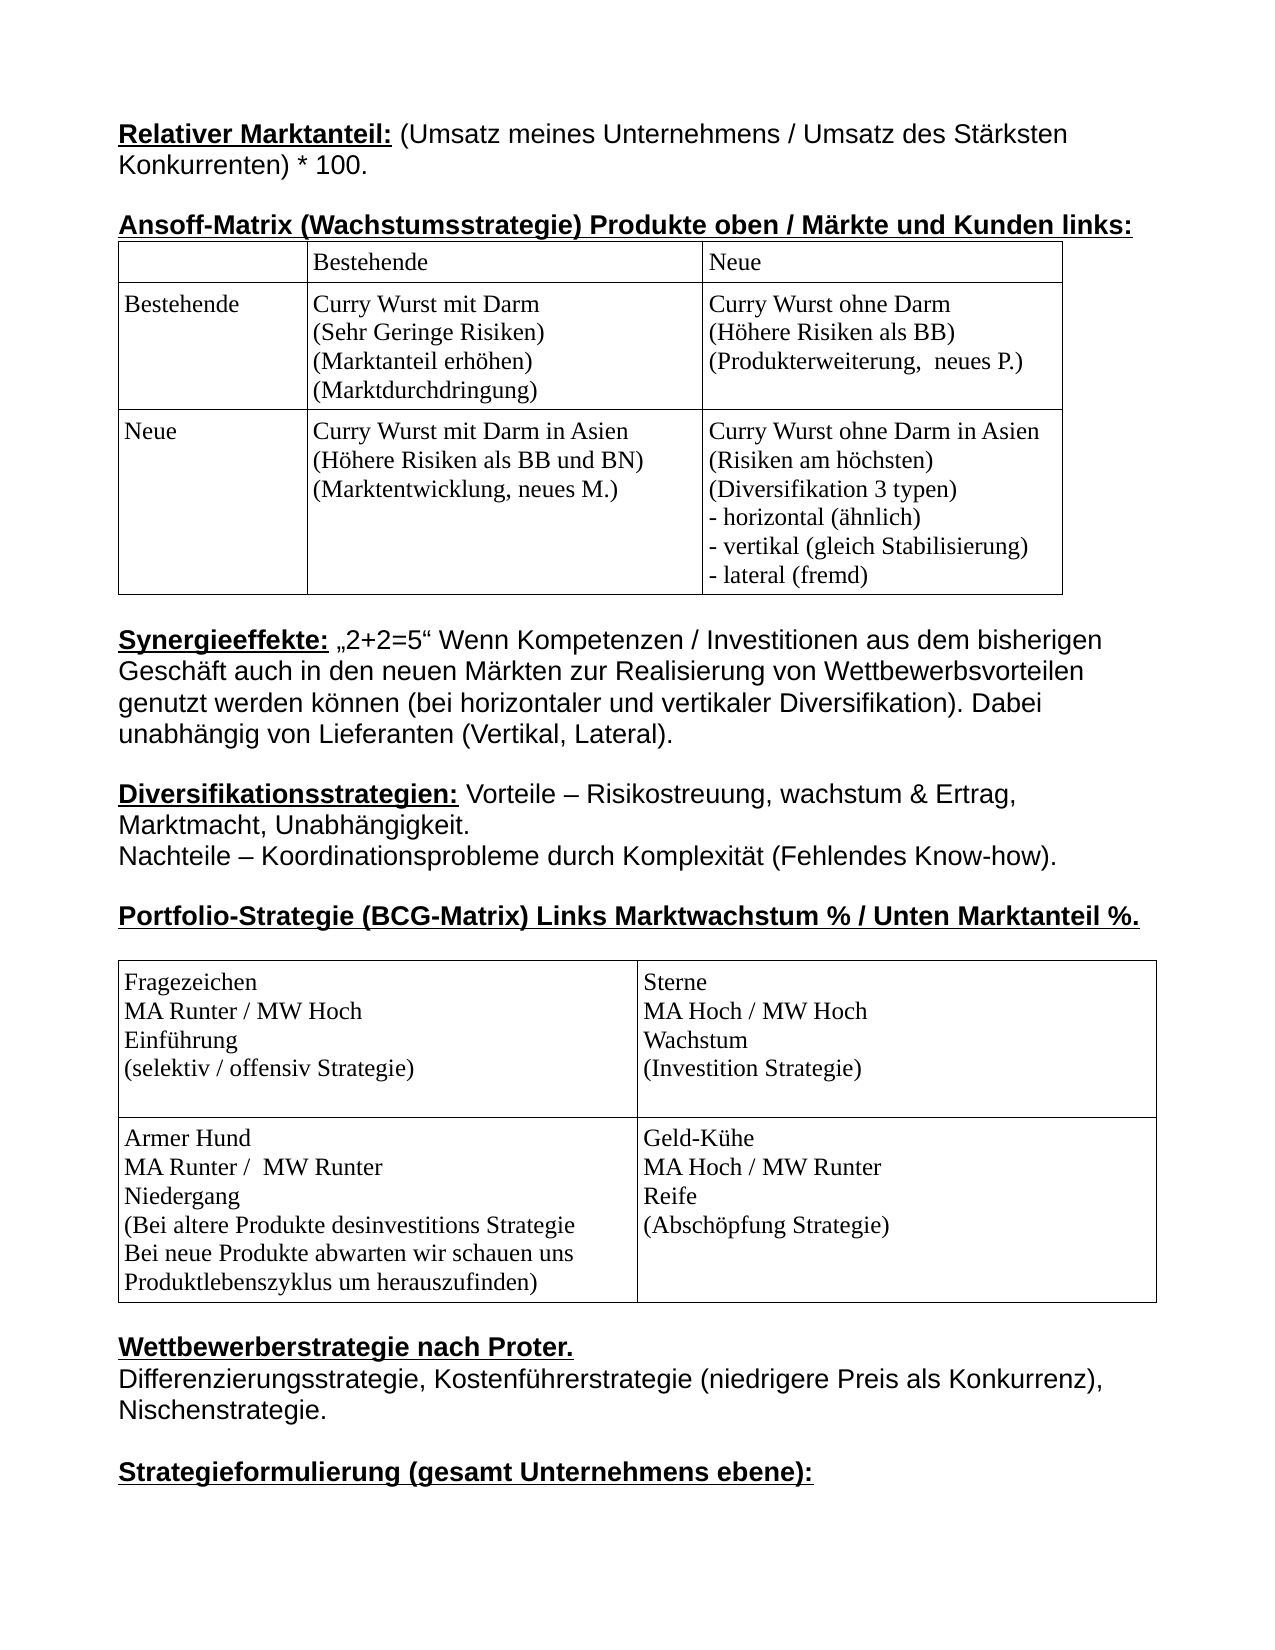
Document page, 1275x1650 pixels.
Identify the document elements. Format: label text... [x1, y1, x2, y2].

table_cell Curry Wurst ohne Darm in Asien (Risiken am höchsten) (Diversifikation 3 typen) - horizontal (ähnlich) - vertikal (gleich Stabilisierung) - lateral (fremd) [703, 410, 1062, 594]
text Differenzierungsstrategie, Kostenführerstrategie (niedrigere Preis als Konkurrenz), Nischenstrategie. [118, 1363, 1157, 1425]
table_header [119, 242, 307, 282]
text Ansoff-Matrix (Wachstumsstrategie) Produkte oben / Märkte und Kunden links: [118, 209, 1157, 241]
table_cell Armer Hund MA Runter / MW Runter Niedergang (Bei altere Produkte desinvestitions Strategie Bei neue Produkte abwarten wir schauen uns Produktlebenszyklus um herauszufinden) [119, 1118, 637, 1302]
table_cell Neue [119, 410, 307, 594]
text Wettbewerberstrategie nach Proter. [118, 1331, 1157, 1363]
table_cell Geld-Kühe MA Hoch / MW Runter Reife (Abschöpfung Strategie) [638, 1118, 1156, 1302]
text Portfolio-Strategie (BCG-Matrix) Links Marktwachstum % / Unten Marktanteil %. [118, 900, 1157, 932]
table_cell Bestehende [119, 283, 307, 409]
table_header Sterne MA Hoch / MW Hoch Wachstum (Investition Strategie) [638, 961, 1156, 1117]
text Synergieeffekte: „2+2=5“ Wenn Kompetenzen / Investitionen aus dem bisherigen Geschäft auch in den neuen Märkten zur Realisierung von Wettbewerbsvorteilen genutzt werden können (bei horizontaler und vertikaler Diversifikation). Dabei unabhängig von Lieferanten (Vertikal, Lateral). [118, 624, 1157, 749]
text Relativer Marktanteil: (Umsatz meines Unternehmens / Umsatz des Stärksten Konkurrenten) * 100. [118, 118, 1157, 181]
table_header Fragezeichen MA Runter / MW Hoch Einführung (selektiv / offensiv Strategie) [119, 961, 637, 1117]
table_header Bestehende [308, 242, 702, 282]
table_cell Curry Wurst mit Darm in Asien (Höhere Risiken als BB und BN) (Marktentwicklung, neues M.) [308, 410, 702, 594]
table_header Neue [703, 242, 1062, 282]
table_cell Curry Wurst ohne Darm (Höhere Risiken als BB) (Produkterweiterung, neues P.) [703, 283, 1062, 409]
table_cell Curry Wurst mit Darm (Sehr Geringe Risiken) (Marktanteil erhöhen) (Marktdurchdringung) [308, 283, 702, 409]
text Strategieformulierung (gesamt Unternehmens ebene): [118, 1456, 1157, 1488]
text Diversifikationsstrategien: Vorteile – Risikostreuung, wachstum & Ertrag, Marktmacht, Unabhängigkeit. Nachteile – Koordinationsprobleme durch Komplexität (Fehlendes Know-how). [118, 778, 1157, 872]
